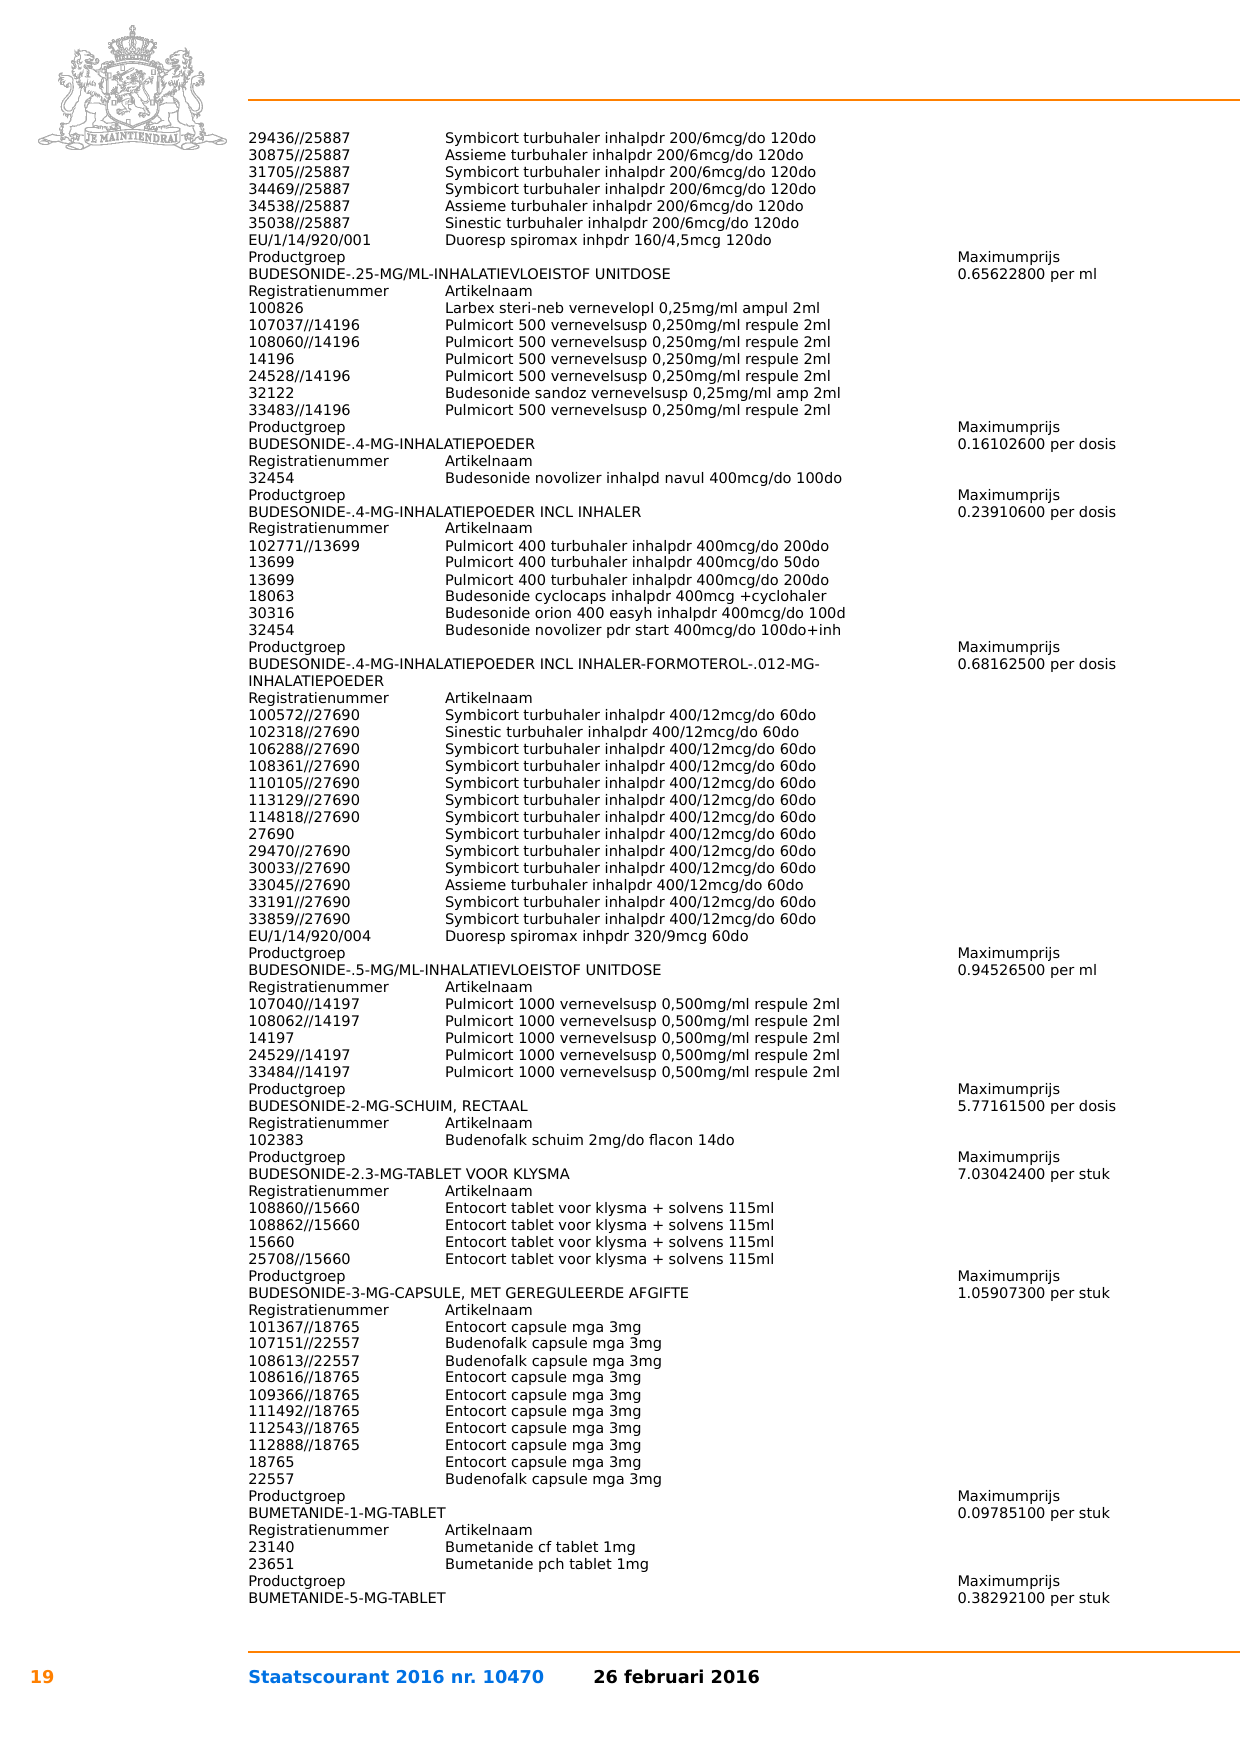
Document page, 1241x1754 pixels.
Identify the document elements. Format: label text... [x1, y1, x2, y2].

table_cell Bumetanide cf tablet 1mg [439, 1539, 951, 1556]
table_cell Maximumprijs [951, 1488, 1163, 1505]
table_cell 5.77161500 per dosis [951, 1098, 1163, 1115]
table_cell 107040//14197 [248, 996, 439, 1013]
table_cell Maximumprijs [951, 1573, 1163, 1590]
table_cell Artikelnaam [439, 1183, 951, 1199]
table_cell [951, 588, 1163, 605]
table_cell 108361//27690 [248, 758, 439, 775]
table_cell 34469//25887 [248, 181, 439, 198]
table_cell 30316 [248, 605, 439, 622]
table_cell Productgroep [248, 249, 439, 266]
table_cell Productgroep [248, 639, 439, 656]
table_cell Maximumprijs [951, 249, 1163, 266]
table_cell 24528//14196 [248, 368, 439, 384]
table_cell Pulmicort 500 vernevelsusp 0,250mg/ml respule 2ml [439, 351, 951, 368]
table_cell Productgroep [248, 419, 439, 436]
table_cell 108613//22557 [248, 1353, 439, 1369]
table_cell Assieme turbuhaler inhalpdr 400/12mcg/do 60do [439, 877, 951, 894]
table_cell [951, 283, 1163, 300]
table_cell Productgroep [248, 486, 439, 503]
table_cell 13699 [248, 554, 439, 571]
table_cell BUDESONIDE-.4-MG-INHALATIEPOEDER [248, 436, 951, 452]
table_cell Duoresp spiromax inhpdr 320/9mcg 60do [439, 928, 951, 945]
table_cell 13699 [248, 571, 439, 588]
table_cell 18063 [248, 588, 439, 605]
table_cell Symbicort turbuhaler inhalpdr 400/12mcg/do 60do [439, 741, 951, 758]
table_cell 32454 [248, 470, 439, 486]
table_cell Symbicort turbuhaler inhalpdr 400/12mcg/do 60do [439, 860, 951, 877]
table_cell [951, 1047, 1163, 1064]
table_cell 14196 [248, 351, 439, 368]
table_cell BUDESONIDE-2.3-MG-TABLET VOOR KLYSMA [248, 1166, 951, 1183]
table_cell Assieme turbuhaler inhalpdr 200/6mcg/do 120do [439, 147, 951, 164]
table_cell [951, 1454, 1163, 1471]
table_cell Entocort capsule mga 3mg [439, 1369, 951, 1386]
table_cell [951, 1319, 1163, 1335]
table_cell Pulmicort 1000 vernevelsusp 0,500mg/ml respule 2ml [439, 1047, 951, 1064]
table_cell [951, 232, 1163, 249]
table_cell 108062//14197 [248, 1013, 439, 1030]
table_cell Artikelnaam [439, 520, 951, 537]
table_cell [951, 979, 1163, 996]
table_cell [951, 724, 1163, 741]
table_cell 32454 [248, 622, 439, 639]
table_cell [951, 368, 1163, 384]
table_cell [951, 622, 1163, 639]
table_cell Symbicort turbuhaler inhalpdr 200/6mcg/do 120do [439, 130, 951, 147]
table_cell [951, 1030, 1163, 1047]
table_cell [951, 1403, 1163, 1420]
table_cell [951, 1335, 1163, 1352]
table_cell 102771//13699 [248, 538, 439, 554]
table_cell 107151//22557 [248, 1335, 439, 1352]
table_cell [439, 1573, 951, 1590]
table_cell EU/1/14/920/001 [248, 232, 439, 249]
table_cell 106288//27690 [248, 741, 439, 758]
table_cell 108060//14196 [248, 334, 439, 351]
table_cell Registratienummer [248, 520, 439, 537]
table_cell [951, 707, 1163, 724]
table_cell Budesonide cyclocaps inhalpdr 400mcg +cyclohaler [439, 588, 951, 605]
table_cell Pulmicort 400 turbuhaler inhalpdr 400mcg/do 200do [439, 538, 951, 554]
table_cell Artikelnaam [439, 979, 951, 996]
table_cell Pulmicort 500 vernevelsusp 0,250mg/ml respule 2ml [439, 334, 951, 351]
table_cell [951, 520, 1163, 537]
table_cell [951, 402, 1163, 418]
table_cell Sinestic turbuhaler inhalpdr 200/6mcg/do 120do [439, 215, 951, 232]
table_cell [951, 198, 1163, 215]
table_cell 114818//27690 [248, 809, 439, 826]
table_cell 101367//18765 [248, 1319, 439, 1335]
table_cell Artikelnaam [439, 1115, 951, 1132]
table_cell [439, 419, 951, 436]
table_cell Pulmicort 1000 vernevelsusp 0,500mg/ml respule 2ml [439, 1064, 951, 1081]
table_cell Pulmicort 1000 vernevelsusp 0,500mg/ml respule 2ml [439, 996, 951, 1013]
table_cell [951, 538, 1163, 554]
table_cell EU/1/14/920/004 [248, 928, 439, 945]
table_cell Registratienummer [248, 283, 439, 300]
table_cell Entocort tablet voor klysma + solvens 115ml [439, 1251, 951, 1267]
table_cell [951, 758, 1163, 775]
table_cell Symbicort turbuhaler inhalpdr 400/12mcg/do 60do [439, 707, 951, 724]
table_cell [951, 605, 1163, 622]
table_cell Pulmicort 400 turbuhaler inhalpdr 400mcg/do 50do [439, 554, 951, 571]
table_cell Maximumprijs [951, 1268, 1163, 1284]
table_cell 29436//25887 [248, 130, 439, 147]
table_cell [951, 1064, 1163, 1081]
table_cell Symbicort turbuhaler inhalpdr 400/12mcg/do 60do [439, 911, 951, 928]
table_cell Pulmicort 1000 vernevelsusp 0,500mg/ml respule 2ml [439, 1030, 951, 1047]
table_cell Maximumprijs [951, 945, 1163, 962]
table_cell Artikelnaam [439, 690, 951, 707]
table_cell [951, 1386, 1163, 1403]
table_cell 108616//18765 [248, 1369, 439, 1386]
table_cell [951, 1522, 1163, 1539]
table_cell [951, 775, 1163, 792]
table_cell 33484//14197 [248, 1064, 439, 1081]
table_cell [951, 385, 1163, 402]
table_cell [439, 1081, 951, 1098]
table_cell Entocort tablet voor klysma + solvens 115ml [439, 1217, 951, 1233]
table_cell 23140 [248, 1539, 439, 1556]
table_cell 100572//27690 [248, 707, 439, 724]
table_cell Budenofalk schuim 2mg/do flacon 14do [439, 1132, 951, 1149]
table_cell 34538//25887 [248, 198, 439, 215]
table_cell [951, 1556, 1163, 1573]
table_cell 27690 [248, 826, 439, 843]
table_cell 31705//25887 [248, 164, 439, 181]
table_cell [439, 1268, 951, 1284]
table_cell [439, 249, 951, 266]
table_cell Budenofalk capsule mga 3mg [439, 1335, 951, 1352]
table_cell Artikelnaam [439, 453, 951, 469]
table_cell [951, 147, 1163, 164]
table_cell Pulmicort 400 turbuhaler inhalpdr 400mcg/do 200do [439, 571, 951, 588]
table_cell Symbicort turbuhaler inhalpdr 400/12mcg/do 60do [439, 792, 951, 809]
table_cell Registratienummer [248, 979, 439, 996]
table_cell [951, 453, 1163, 469]
table_cell [951, 334, 1163, 351]
table_cell [951, 1115, 1163, 1132]
table_cell 33045//27690 [248, 877, 439, 894]
table_cell Symbicort turbuhaler inhalpdr 200/6mcg/do 120do [439, 164, 951, 181]
table_cell 113129//27690 [248, 792, 439, 809]
table_cell Entocort capsule mga 3mg [439, 1403, 951, 1420]
table_cell [439, 1488, 951, 1505]
table_cell [951, 351, 1163, 368]
table_cell Symbicort turbuhaler inhalpdr 400/12mcg/do 60do [439, 826, 951, 843]
table_cell 0.65622800 per ml [951, 266, 1163, 283]
table_cell 35038//25887 [248, 215, 439, 232]
table_cell 29470//27690 [248, 843, 439, 860]
table_cell Entocort tablet voor klysma + solvens 115ml [439, 1234, 951, 1251]
table_cell Larbex steri-neb vernevelopl 0,25mg/ml ampul 2ml [439, 300, 951, 317]
table_cell BUMETANIDE-5-MG-TABLET [248, 1590, 951, 1607]
table_cell [951, 1353, 1163, 1369]
table_cell Entocort capsule mga 3mg [439, 1454, 951, 1471]
table_cell [951, 130, 1163, 147]
table_cell 112888//18765 [248, 1437, 439, 1454]
table_cell [951, 1251, 1163, 1267]
table_cell [951, 1420, 1163, 1437]
table_cell Budesonide novolizer pdr start 400mcg/do 100do+inh [439, 622, 951, 639]
table_cell Registratienummer [248, 1183, 439, 1199]
table_cell 0.16102600 per dosis [951, 436, 1163, 452]
table_cell Sinestic turbuhaler inhalpdr 400/12mcg/do 60do [439, 724, 951, 741]
table_cell 30033//27690 [248, 860, 439, 877]
table_cell Budenofalk capsule mga 3mg [439, 1471, 951, 1488]
table_cell Entocort capsule mga 3mg [439, 1319, 951, 1335]
table_cell Symbicort turbuhaler inhalpdr 200/6mcg/do 120do [439, 181, 951, 198]
table_cell 110105//27690 [248, 775, 439, 792]
table_cell [951, 470, 1163, 486]
table_cell [951, 792, 1163, 809]
table_cell 100826 [248, 300, 439, 317]
table_cell Registratienummer [248, 453, 439, 469]
table_cell Symbicort turbuhaler inhalpdr 400/12mcg/do 60do [439, 758, 951, 775]
table_cell [951, 215, 1163, 232]
table_cell 23651 [248, 1556, 439, 1573]
table_cell [951, 1471, 1163, 1488]
table_cell BUDESONIDE-3-MG-CAPSULE, MET GEREGULEERDE AFGIFTE [248, 1285, 951, 1301]
table_cell Symbicort turbuhaler inhalpdr 400/12mcg/do 60do [439, 843, 951, 860]
table_cell [951, 826, 1163, 843]
table_cell 111492//18765 [248, 1403, 439, 1420]
table_cell Maximumprijs [951, 1081, 1163, 1098]
table_cell [439, 486, 951, 503]
table_cell BUDESONIDE-.4-MG-INHALATIEPOEDER INCL INHALER [248, 504, 951, 520]
table_cell BUMETANIDE-1-MG-TABLET [248, 1505, 951, 1522]
table_cell 18765 [248, 1454, 439, 1471]
table_cell BUDESONIDE-.25-MG/ML-INHALATIEVLOEISTOF UNITDOSE [248, 266, 951, 283]
table_cell Budesonide sandoz vernevelsusp 0,25mg/ml amp 2ml [439, 385, 951, 402]
table_cell 107037//14196 [248, 317, 439, 334]
table_cell Entocort capsule mga 3mg [439, 1420, 951, 1437]
table_cell 102318//27690 [248, 724, 439, 741]
table_cell Productgroep [248, 1081, 439, 1098]
table_cell 30875//25887 [248, 147, 439, 164]
table_cell 7.03042400 per stuk [951, 1166, 1163, 1183]
table_cell 1.05907300 per stuk [951, 1285, 1163, 1301]
table_cell [951, 996, 1163, 1013]
table_cell Maximumprijs [951, 639, 1163, 656]
table_cell 0.68162500 per dosis [951, 656, 1163, 690]
table_cell Registratienummer [248, 690, 439, 707]
table_cell Budesonide orion 400 easyh inhalpdr 400mcg/do 100d [439, 605, 951, 622]
table_cell [951, 690, 1163, 707]
table_cell 112543//18765 [248, 1420, 439, 1437]
table_cell 0.09785100 per stuk [951, 1505, 1163, 1522]
table_cell [951, 1217, 1163, 1233]
table_cell [951, 877, 1163, 894]
table_cell BUDESONIDE-.5-MG/ML-INHALATIEVLOEISTOF UNITDOSE [248, 962, 951, 979]
table_cell Registratienummer [248, 1115, 439, 1132]
table_cell 22557 [248, 1471, 439, 1488]
table_cell [951, 554, 1163, 571]
table_cell [951, 1437, 1163, 1454]
table_cell 32122 [248, 385, 439, 402]
table_cell Symbicort turbuhaler inhalpdr 400/12mcg/do 60do [439, 894, 951, 911]
table_cell [951, 571, 1163, 588]
table_cell Maximumprijs [951, 486, 1163, 503]
table_cell Budenofalk capsule mga 3mg [439, 1353, 951, 1369]
table_cell 109366//18765 [248, 1386, 439, 1403]
table_cell Productgroep [248, 1488, 439, 1505]
table_cell 25708//15660 [248, 1251, 439, 1267]
table_cell [951, 741, 1163, 758]
table_cell Entocort tablet voor klysma + solvens 115ml [439, 1200, 951, 1217]
table_cell Symbicort turbuhaler inhalpdr 400/12mcg/do 60do [439, 775, 951, 792]
table_cell [951, 928, 1163, 945]
table_cell [951, 164, 1163, 181]
table_cell [951, 894, 1163, 911]
table_cell [951, 860, 1163, 877]
table_cell [951, 1369, 1163, 1386]
table_cell [951, 1301, 1163, 1318]
table_cell 0.94526500 per ml [951, 962, 1163, 979]
table_cell Registratienummer [248, 1301, 439, 1318]
table_cell [951, 1132, 1163, 1149]
table_cell 24529//14197 [248, 1047, 439, 1064]
table_cell Productgroep [248, 945, 439, 962]
table_cell Registratienummer [248, 1522, 439, 1539]
table_cell [951, 1200, 1163, 1217]
table_cell [951, 317, 1163, 334]
table_cell Assieme turbuhaler inhalpdr 200/6mcg/do 120do [439, 198, 951, 215]
table_cell [439, 1149, 951, 1166]
table_cell Pulmicort 500 vernevelsusp 0,250mg/ml respule 2ml [439, 368, 951, 384]
table_cell 108860//15660 [248, 1200, 439, 1217]
table_cell [951, 843, 1163, 860]
table_cell Productgroep [248, 1573, 439, 1590]
table_cell 33483//14196 [248, 402, 439, 418]
table_cell Bumetanide pch tablet 1mg [439, 1556, 951, 1573]
table_cell [951, 809, 1163, 826]
table_cell [439, 945, 951, 962]
table_cell BUDESONIDE-.4-MG-INHALATIEPOEDER INCL INHALER-FORMOTEROL-.012-MG-INHALATIEPOEDER [248, 656, 951, 690]
table_cell Pulmicort 500 vernevelsusp 0,250mg/ml respule 2ml [439, 402, 951, 418]
table_cell [951, 1183, 1163, 1199]
table_cell Pulmicort 500 vernevelsusp 0,250mg/ml respule 2ml [439, 317, 951, 334]
table_cell Entocort capsule mga 3mg [439, 1386, 951, 1403]
table_cell Productgroep [248, 1149, 439, 1166]
table_cell Duoresp spiromax inhpdr 160/4,5mcg 120do [439, 232, 951, 249]
table_cell Productgroep [248, 1268, 439, 1284]
table_cell 14197 [248, 1030, 439, 1047]
table_cell Budesonide novolizer inhalpd navul 400mcg/do 100do [439, 470, 951, 486]
table_cell Entocort capsule mga 3mg [439, 1437, 951, 1454]
table_cell [951, 181, 1163, 198]
table_cell [951, 1539, 1163, 1556]
table_cell 0.23910600 per dosis [951, 504, 1163, 520]
table_cell Maximumprijs [951, 1149, 1163, 1166]
picture [38, 25, 227, 150]
table_cell 102383 [248, 1132, 439, 1149]
table_cell Pulmicort 1000 vernevelsusp 0,500mg/ml respule 2ml [439, 1013, 951, 1030]
table_cell [951, 1234, 1163, 1251]
table_cell [951, 1013, 1163, 1030]
table_cell Artikelnaam [439, 1301, 951, 1318]
table_cell 0.38292100 per stuk [951, 1590, 1163, 1607]
table_cell [951, 300, 1163, 317]
table_cell 33191//27690 [248, 894, 439, 911]
table_cell Maximumprijs [951, 419, 1163, 436]
table_cell Artikelnaam [439, 283, 951, 300]
table_cell Artikelnaam [439, 1522, 951, 1539]
table_cell BUDESONIDE-2-MG-SCHUIM, RECTAAL [248, 1098, 951, 1115]
table_cell 108862//15660 [248, 1217, 439, 1233]
table_cell 15660 [248, 1234, 439, 1251]
table_cell [951, 911, 1163, 928]
table_cell [439, 639, 951, 656]
table_cell 33859//27690 [248, 911, 439, 928]
table_cell Symbicort turbuhaler inhalpdr 400/12mcg/do 60do [439, 809, 951, 826]
